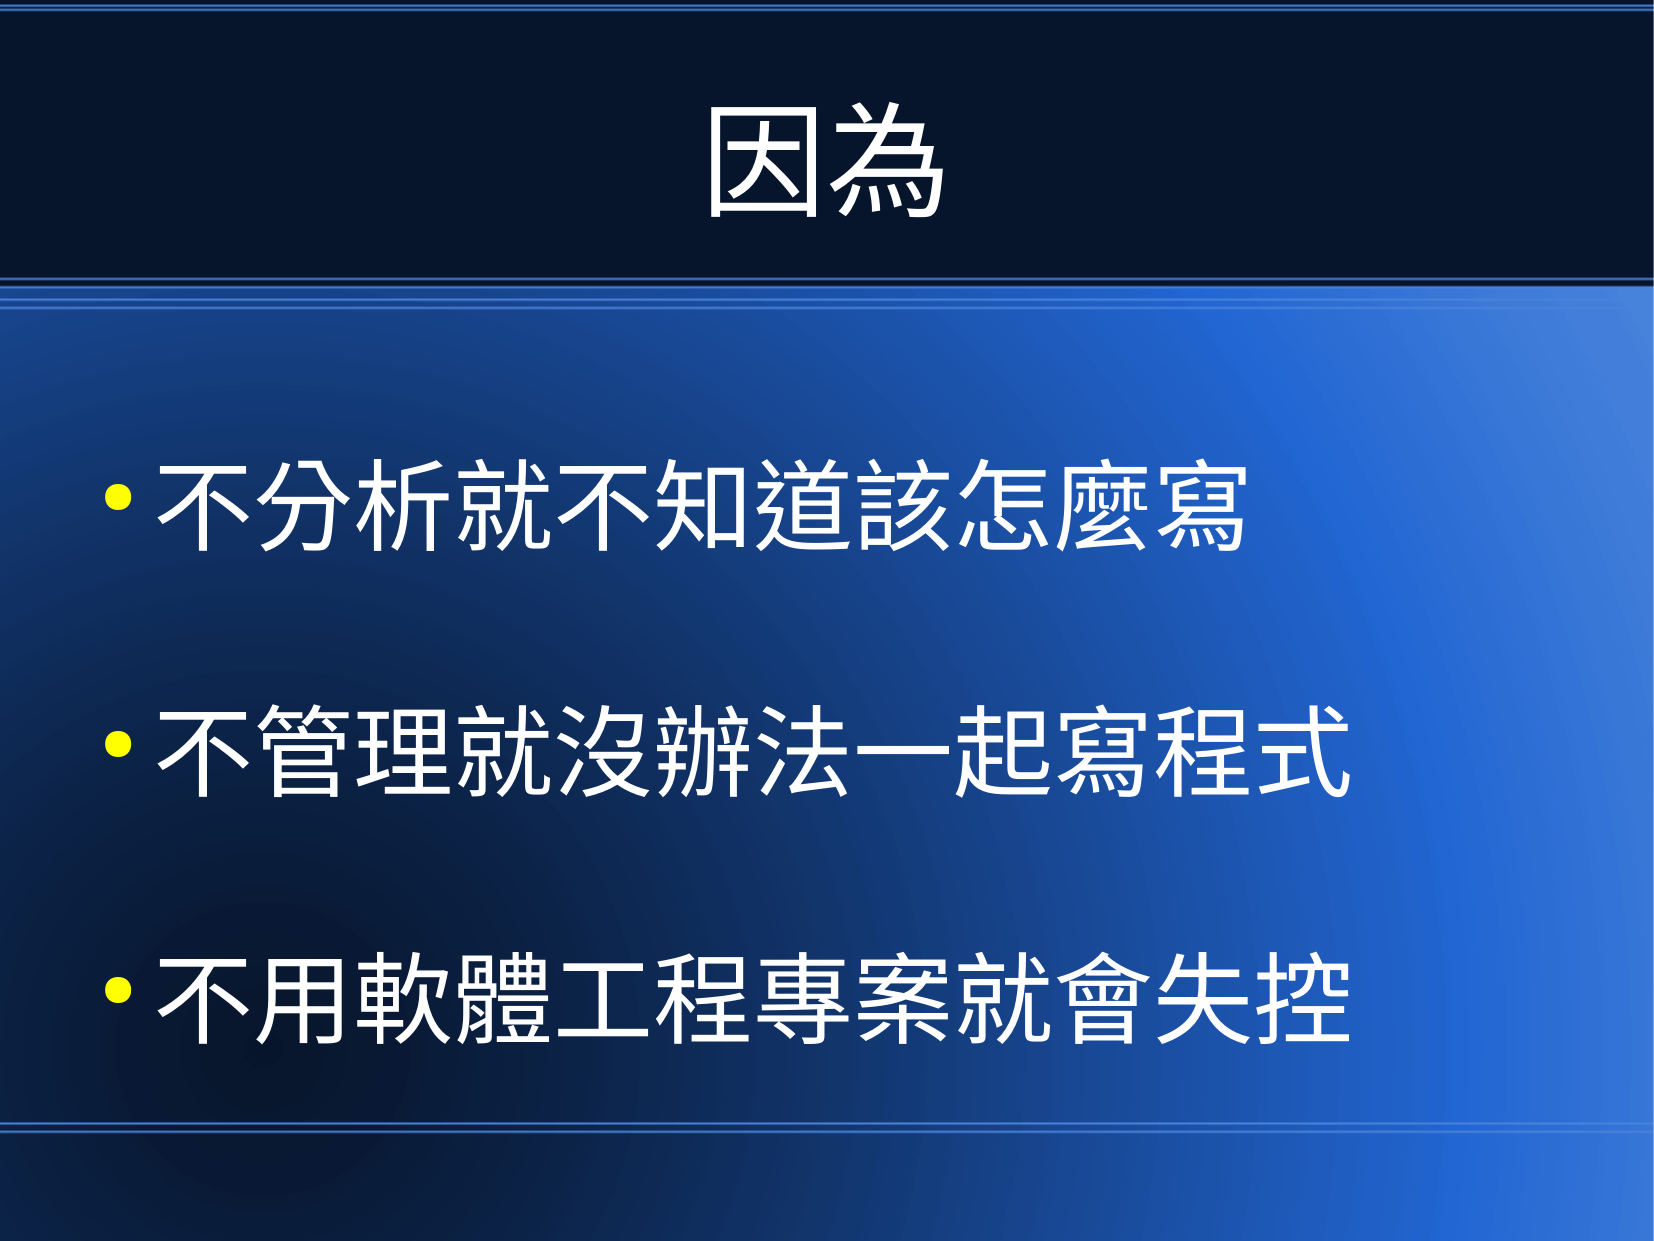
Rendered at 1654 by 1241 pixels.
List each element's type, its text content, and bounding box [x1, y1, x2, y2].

list 不分析就不知道該怎麼寫 不管理就沒辦法一起寫程式 不用軟體工程專案就會失控 [82, 355, 1571, 1241]
picture [0, 0, 1654, 1241]
title 因為 [82, 49, 1571, 257]
